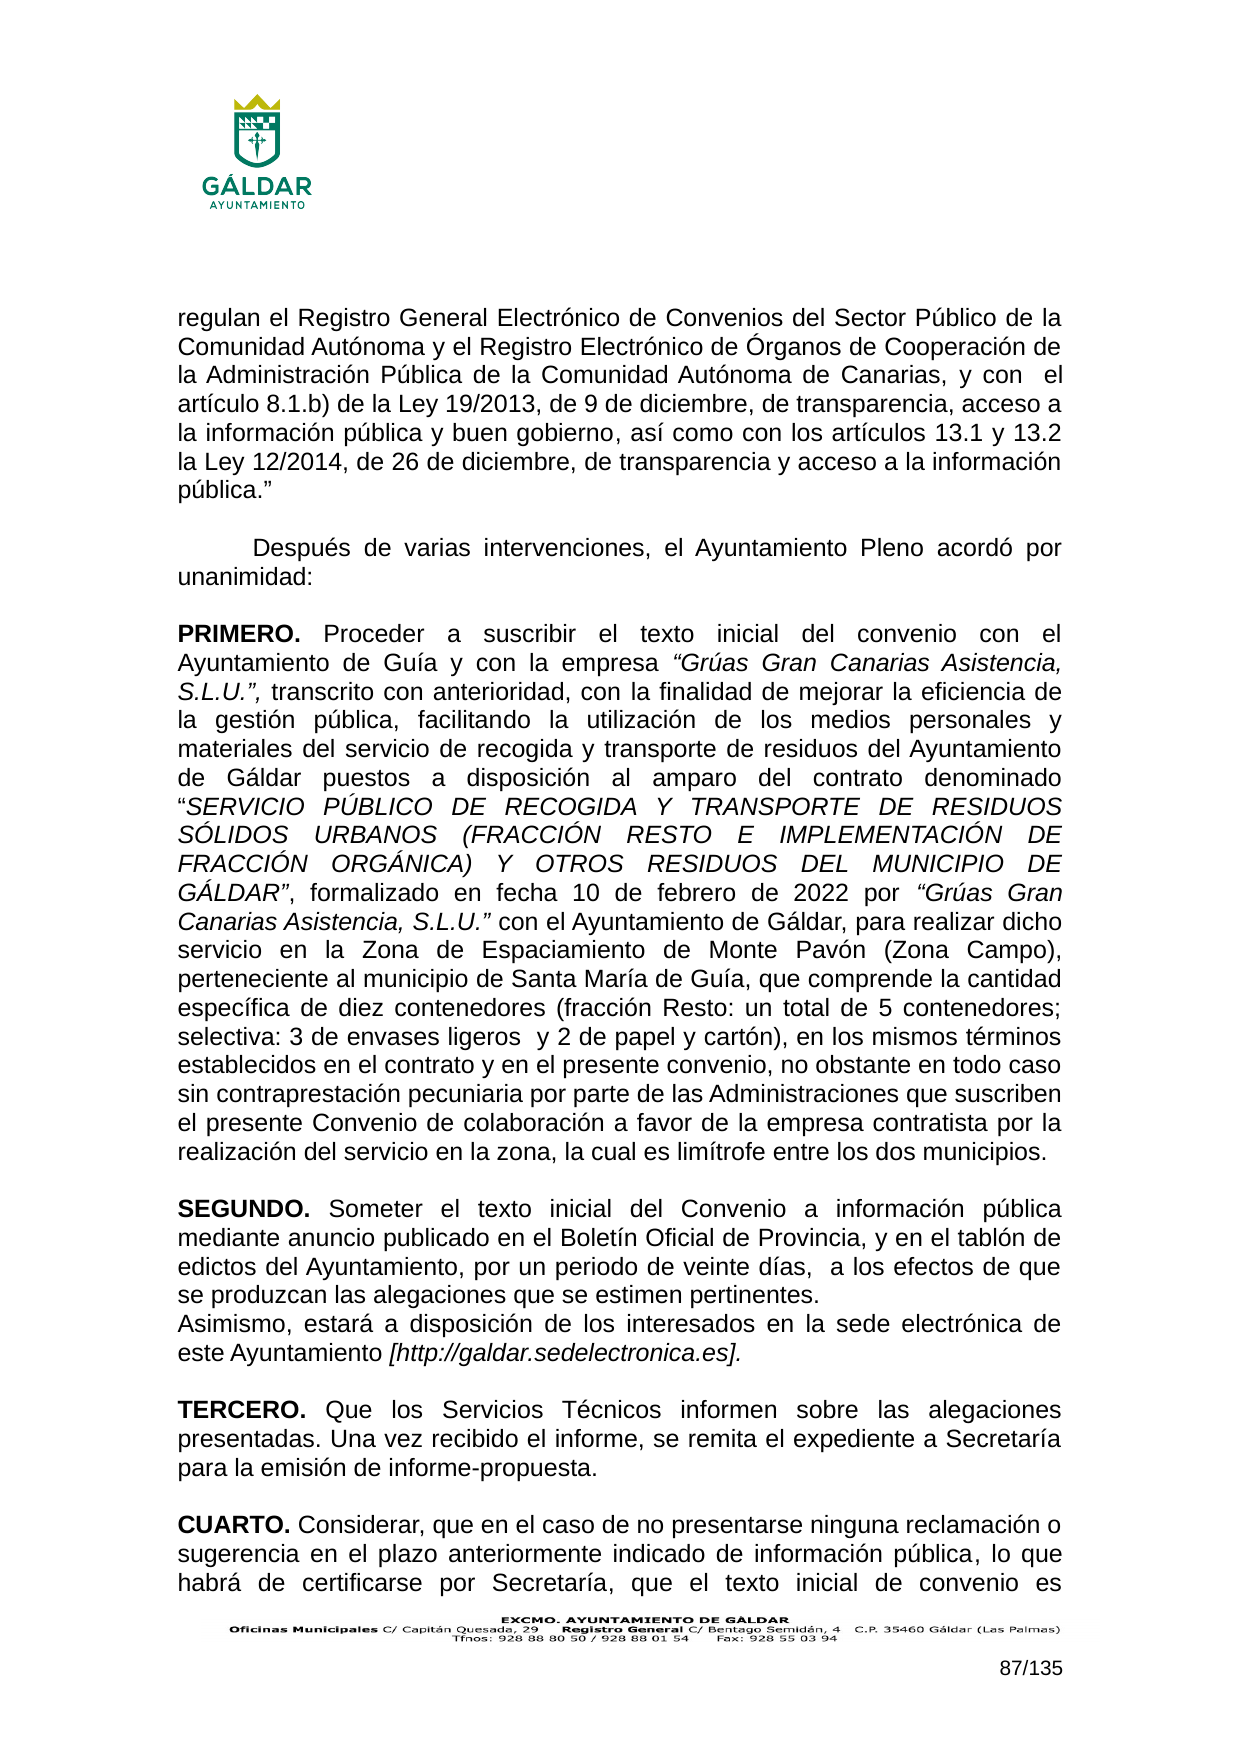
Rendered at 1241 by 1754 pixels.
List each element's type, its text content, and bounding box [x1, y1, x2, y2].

text Asimismo, estará a disposición de los interesados en la sede electrónica de este Ayuntamiento [http://galdar.sedelectronica.es]. [177, 1309, 1063, 1367]
picture [230, 1616, 1071, 1642]
text CUARTO. Considerar, que en el caso de no presentarse ninguna reclamación o sugerencia en el plazo anteriormente indicado de información pública, lo que habrá de certificarse por Secretaría, que el texto inicial de convenio es [177, 1510, 1063, 1597]
text TERCERO. Que los Servicios Técnicos informen sobre las alegaciones presentadas. Una vez recibido el informe, se remita el expediente a Secretaría para la emisión de informe-propuesta. [177, 1395, 1063, 1482]
text regulan el Registro General Electrónico de Convenios del Sector Público de la Comunidad Autónoma y el Registro Electrónico de Órganos de Cooperación de la Administración Pública de la Comunidad Autónoma de Canarias, y con el artículo 8.1.b) de la Ley 19/2013, de 9 de diciembre, de transparencia, acceso a la información pública y buen gobierno, así como con los artículos 13.1 y 13.2 la Ley 12/2014, de 26 de diciembre, de transparencia y acceso a la información pública.” [177, 303, 1063, 504]
text SEGUNDO. Someter el texto inicial del Convenio a información pública mediante anuncio publicado en el Boletín Oficial de Provincia, y en el tablón de edictos del Ayuntamiento, por un periodo de veinte días, a los efectos de que se produzcan las alegaciones que se estimen pertinentes. [177, 1194, 1063, 1309]
picture [183, 73, 330, 230]
text PRIMERO. Proceder a suscribir el texto inicial del convenio con el Ayuntamiento de Guía y con la empresa “Grúas Gran Canarias Asistencia, S.L.U.”, transcrito con anterioridad, con la finalidad de mejorar la eficiencia de la gestión pública, facilitando la utilización de los medios personales y materiales del servicio de recogida y transporte de residuos del Ayuntamiento de Gáldar puestos a disposición al amparo del contrato denominado “SERVICIO PÚBLICO DE RECOGIDA Y TRANSPORTE DE RESIDUOS SÓLIDOS URBANOS (FRACCIÓN RESTO E IMPLEMENTACIÓN DE FRACCIÓN ORGÁNICA) Y OTROS RESIDUOS DEL MUNICIPIO DE GÁLDAR”, formalizado en fecha 10 de febrero de 2022 por “Grúas Gran Canarias Asistencia, S.L.U.” con el Ayuntamiento de Gáldar, para realizar dicho servicio en la Zona de Espaciamiento de Monte Pavón (Zona Campo), perteneciente al municipio de Santa María de Guía, que comprende la cantidad específica de diez contenedores (fracción Resto: un total de 5 contenedores; selectiva: 3 de envases ligeros y 2 de papel y cartón), en los mismos términos establecidos en el contrato y en el presente convenio, no obstante en todo caso sin contraprestación pecuniaria por parte de las Administraciones que suscriben el presente Convenio de colaboración a favor de la empresa contratista por la realización del servicio en la zona, la cual es limítrofe entre los dos municipios. [177, 619, 1063, 1165]
text Después de varias intervenciones, el Ayuntamiento Pleno acordó por unanimidad: [177, 533, 1063, 590]
